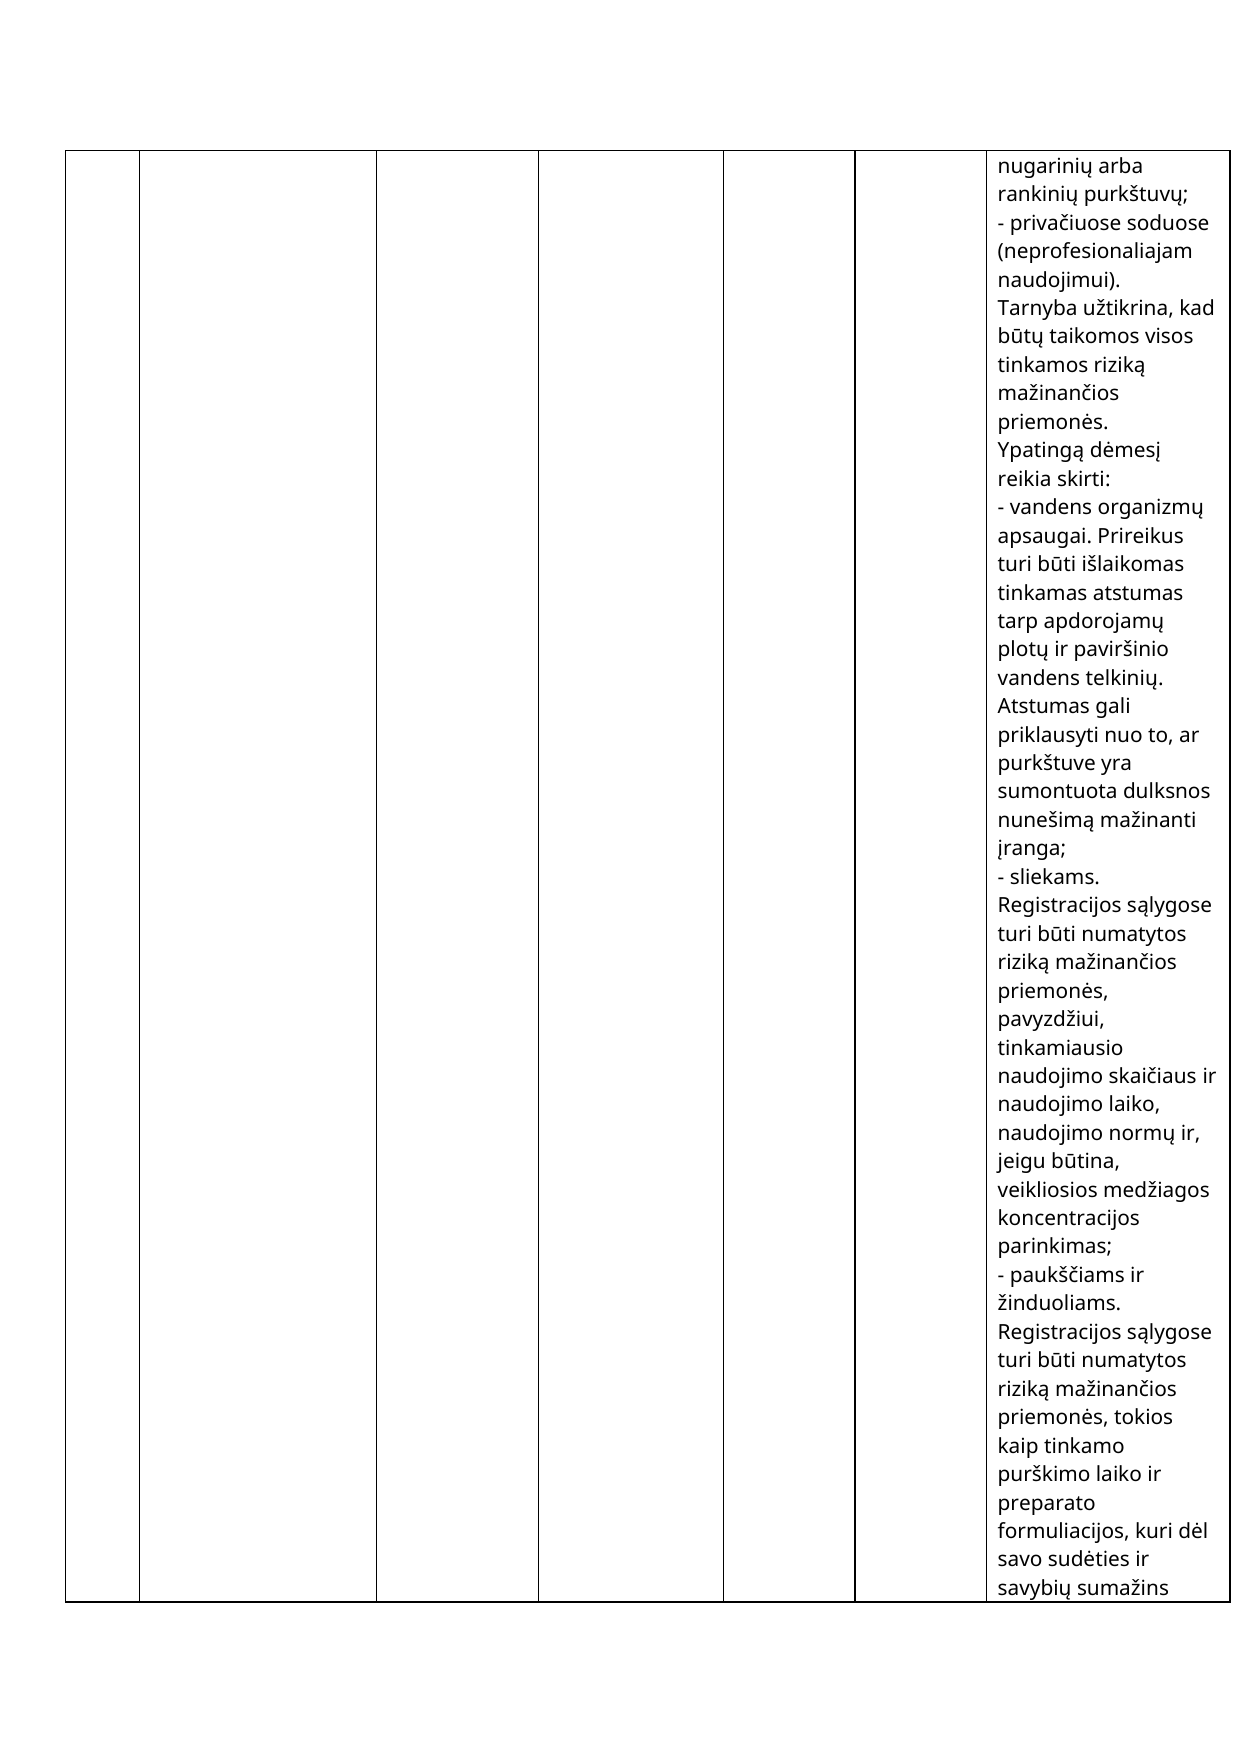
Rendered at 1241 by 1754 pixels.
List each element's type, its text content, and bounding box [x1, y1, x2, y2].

table_cell [539, 151, 723, 1601]
table_cell [724, 151, 854, 1601]
table_cell [856, 151, 986, 1601]
table_cell [377, 151, 538, 1601]
table_cell [140, 151, 376, 1601]
table_cell [66, 151, 139, 1601]
table_cell nugarinių arba rankinių purkštuvų; - privačiuose soduose (neprofesionaliajam naudojimui). Tarnyba užtikrina, kad būtų taikomos visos tinkamos riziką mažinančios priemonės. Ypatingą dėmesį reikia skirti: - vandens organizmų apsaugai. Prireikus turi būti išlaikomas tinkamas atstumas tarp apdorojamų plotų ir paviršinio vandens telkinių. Atstumas gali priklausyti nuo to, ar purkštuve yra sumontuota dulksnos nunešimą mažinanti įranga; - sliekams. Registracijos sąlygose turi būti numatytos riziką mažinančios priemonės, pavyzdžiui, tinkamiausio naudojimo skaičiaus ir naudojimo laiko, naudojimo normų ir, jeigu būtina, veikliosios medžiagos koncentracijos parinkimas; - paukščiams ir žinduoliams. Registracijos sąlygose turi būti numatytos riziką mažinančios priemonės, tokios kaip tinkamo purškimo laiko ir preparato formuliacijos, kuri dėl savo sudėties ir savybių sumažins [987, 151, 1229, 1601]
